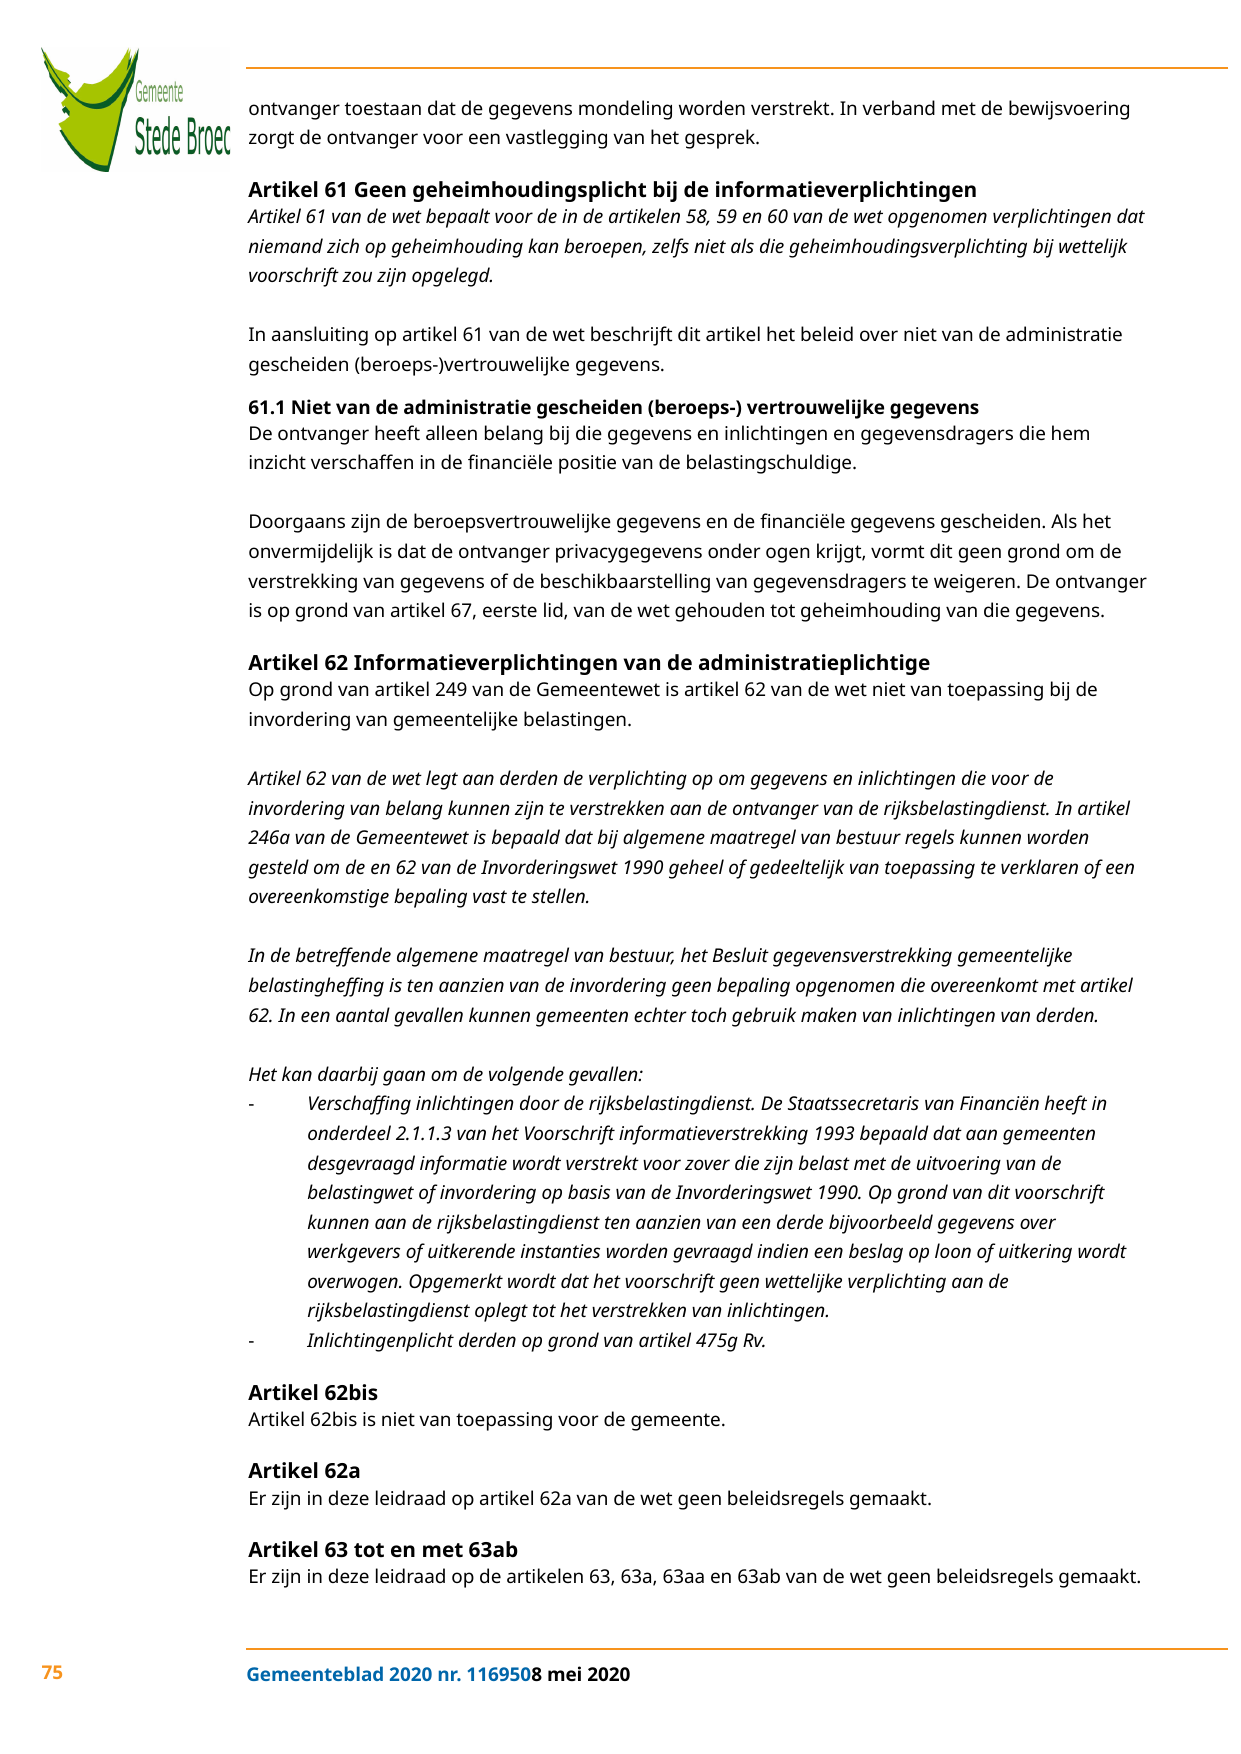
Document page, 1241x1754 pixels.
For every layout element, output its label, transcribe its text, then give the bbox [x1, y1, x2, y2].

picture [41, 47, 231, 172]
text Doorgaans zijn de beroepsvertrouwelijke gegevens en de financiële gegevens gescheiden. Als het onvermijdelijk is dat de ontvanger privacygegevens onder ogen krijgt, vormt dit geen grond om de verstrekking van gegevens of de beschikbaarstelling van gegevensdragers te weigeren. De ontvanger is op grond van artikel 67, eerste lid, van de wet gehouden tot geheimhouding van die gegevens. [248, 509, 1152, 623]
text ontvanger toestaan dat de gegevens mondeling worden verstrekt. In verband met de bewijsvoering zorgt de ontvanger voor een vastlegging van het gesprek. [248, 95, 1152, 150]
text De ontvanger heeft alleen belang bij die gegevens en inlichtingen en gegevensdragers die hem inzicht verschaffen in de financiële positie van de belastingschuldige. [248, 420, 1152, 475]
text In de betreffende algemene maatregel van bestuur, het Besluit gegevensverstrekking gemeentelijke belastingheffing is ten aanzien van de invordering geen bepaling opgenomen die overeenkomt met artikel 62. In een aantal gevallen kunnen gemeenten echter toch gebruik maken van inlichtingen van derden. [248, 943, 1152, 1027]
list Verschaffing inlichtingen door de rijksbelastingdienst. De Staatssecretaris van Financiën heeft in onderdeel 2.1.1.3 van het Voorschrift informatieverstrekking 1993 bepaald dat aan gemeenten desgevraagd informatie wordt verstrekt voor zover die zijn belast met de uitvoering van de belastingwet of invordering op basis van de Invorderingswet 1990. Op grond van dit voorschrift kunnen aan de rijksbelastingdienst ten aanzien van een derde bijvoorbeeld gegevens over werkgevers of uitkerende instanties worden gevraagd indien een beslag op loon of uitkering wordt overwogen. Opgemerkt wordt dat het voorschrift geen wettelijke verplichting aan de rijksbelastingdienst oplegt tot het verstrekken van inlichtingen. [248, 1091, 1152, 1323]
text Artikel 62bis is niet van toepassing voor de gemeente. [248, 1406, 1152, 1432]
text Artikel 61 van de wet bepaalt voor de in de artikelen 58, 59 en 60 van de wet opgenomen verplichtingen dat niemand zich op geheimhouding kan beroepen, zelfs niet als die geheimhoudingsverplichting bij wettelijk voorschrift zou zijn opgelegd. [248, 203, 1152, 288]
text Er zijn in deze leidraad op artikel 62a van de wet geen beleidsregels gemaakt. [248, 1485, 1152, 1511]
text Artikel 63 tot en met 63ab [248, 1535, 1152, 1564]
text Artikel 62 Informatieverplichtingen van de administratieplichtige [248, 648, 1152, 676]
list Inlichtingenplicht derden op grond van artikel 475g Rv. [248, 1327, 1152, 1353]
text 61.1 Niet van de administratie gescheiden (beroeps-) vertrouwelijke gegevens [248, 394, 1152, 420]
text Op grond van artikel 249 van de Gemeentewet is artikel 62 van de wet niet van toepassing bij de invordering van gemeentelijke belastingen. [248, 676, 1152, 732]
text Artikel 62bis [248, 1378, 1152, 1406]
text Er zijn in deze leidraad op de artikelen 63, 63a, 63aa en 63ab van de wet geen beleidsregels gemaakt. [248, 1564, 1152, 1589]
text Artikel 61 Geen geheimhoudingsplicht bij de informatieverplichtingen [248, 175, 1152, 203]
text Artikel 62 van de wet legt aan derden de verplichting op om gegevens en inlichtingen die voor de invordering van belang kunnen zijn te verstrekken aan de ontvanger van de rijksbelastingdienst. In artikel 246a van de Gemeentewet is bepaald dat bij algemene maatregel van bestuur regels kunnen worden gesteld om de en 62 van de Invorderingswet 1990 geheel of gedeeltelijk van toepassing te verklaren of een overeenkomstige bepaling vast te stellen. [248, 765, 1152, 909]
text Artikel 62a [248, 1456, 1152, 1485]
text In aansluiting op artikel 61 van de wet beschrijft dit artikel het beleid over niet van de administratie gescheiden (beroeps-)vertrouwelijke gegevens. [248, 322, 1152, 377]
text Het kan daarbij gaan om de volgende gevallen: [248, 1061, 1152, 1087]
